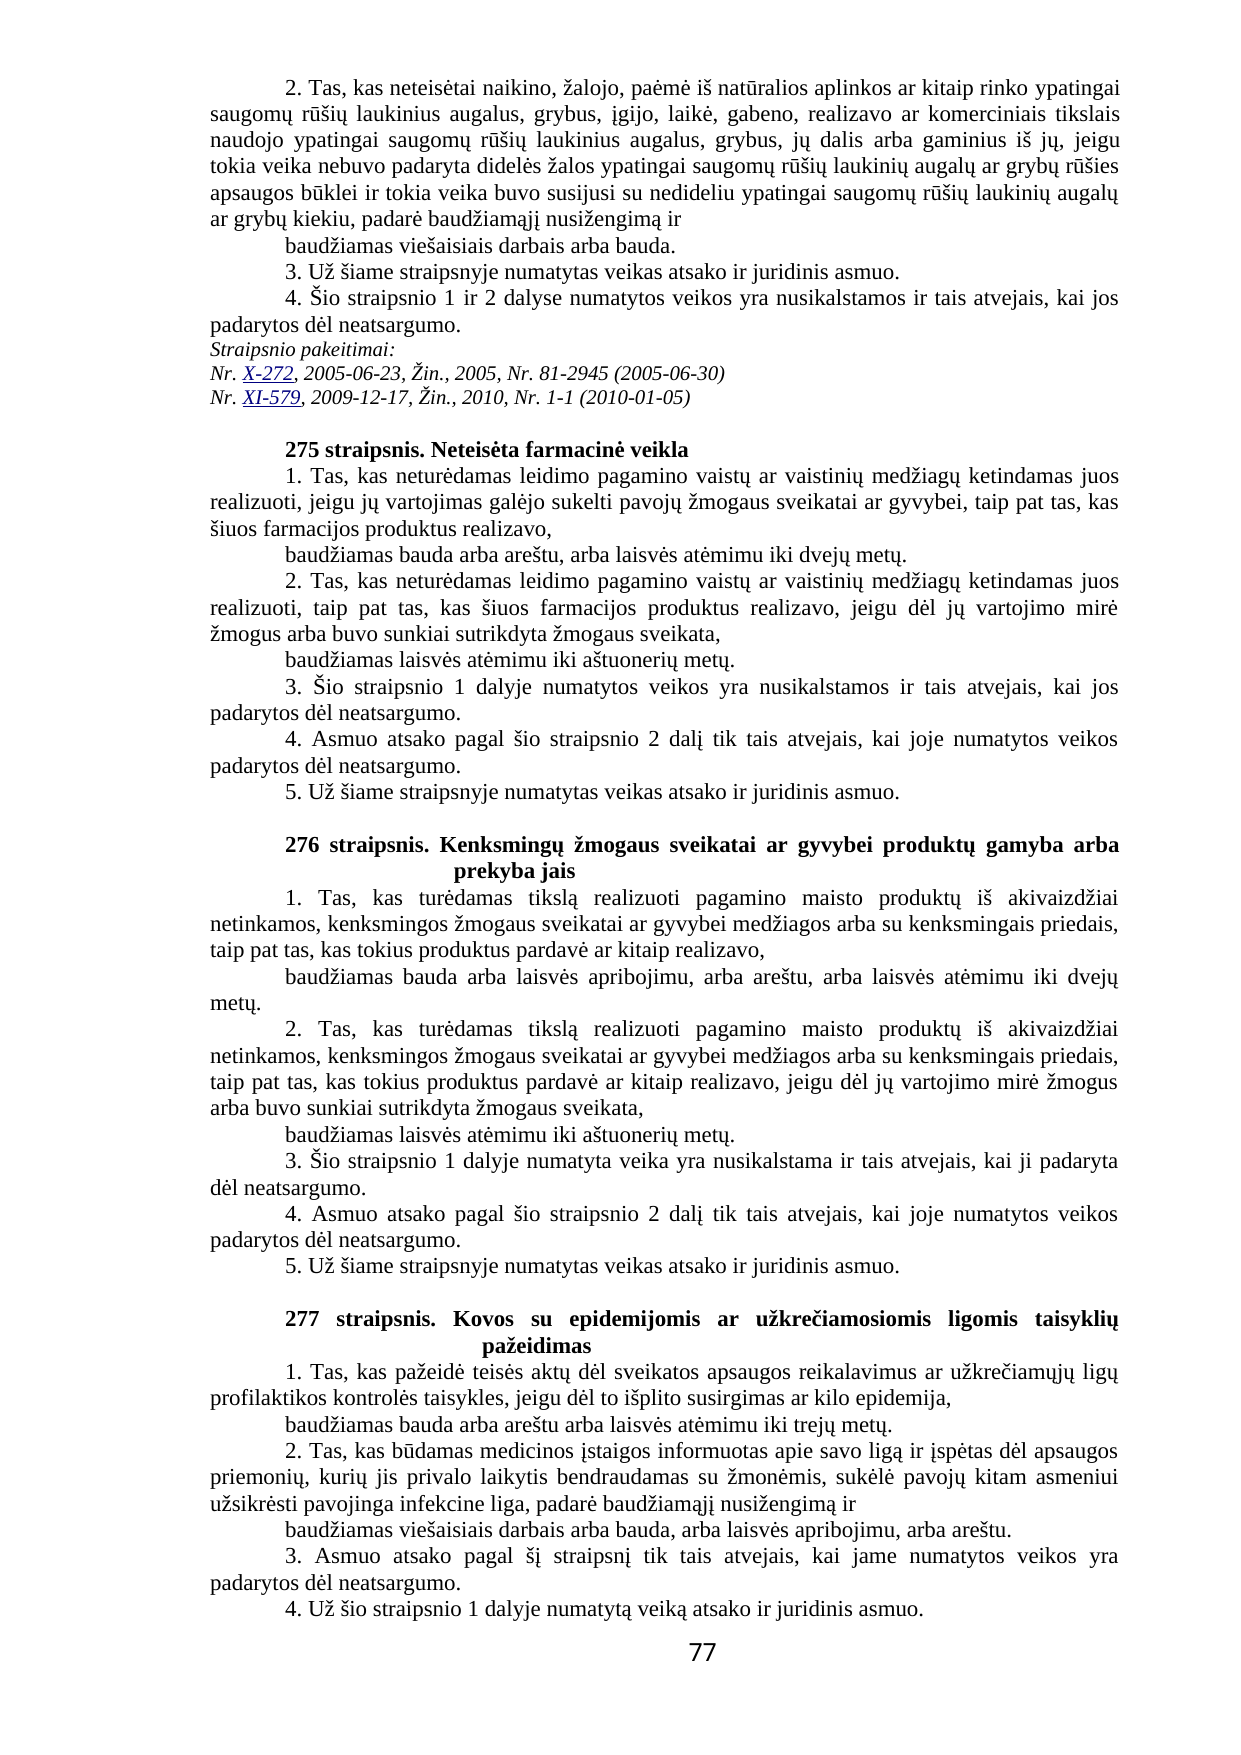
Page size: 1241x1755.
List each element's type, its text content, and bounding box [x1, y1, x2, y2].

text 4. Asmuo atsako pagal šio straipsnio 2 dalį tik tais atvejais, kai joje numatytos veikos padarytos dėl neatsargumo. [210, 726, 1120, 778]
text baudžiamas laisvės atėmimu iki aštuonerių metų. [210, 646, 1120, 673]
text 5. Už šiame straipsnyje numatytas veikas atsako ir juridinis asmuo. [210, 1253, 1120, 1279]
text 3. Šio straipsnio 1 dalyje numatytos veikos yra nusikalstamos ir tais atvejais, kai jos padarytos dėl neatsargumo. [210, 673, 1120, 726]
text 4. Už šio straipsnio 1 dalyje numatytą veiką atsako ir juridinis asmuo. [210, 1595, 1120, 1622]
text baudžiamas bauda arba areštu, arba laisvės atėmimu iki dvejų metų. [210, 541, 1120, 567]
text 2. Tas, kas būdamas medicinos įstaigos informuotas apie savo ligą ir įspėtas dėl apsaugos priemonių, kurių jis privalo laikytis bendraudamas su žmonėmis, sukėlė pavojų kitam asmeniui užsikrėsti pavojinga infekcine liga, padarė baudžiamąjį nusižengimą ir [210, 1437, 1120, 1516]
text 3. Už šiame straipsnyje numatytas veikas atsako ir juridinis asmuo. [210, 258, 1120, 284]
text 276 straipsnis. Kenksmingų žmogaus sveikatai ar gyvybei produktų gamyba arba prekyba jais [285, 831, 1120, 884]
text 1. Tas, kas turėdamas tikslą realizuoti pagamino maisto produktų iš akivaizdžiai netinkamos, kenksmingos žmogaus sveikatai ar gyvybei medžiagos arba su kenksmingais priedais, taip pat tas, kas tokius produktus pardavė ar kitaip realizavo, [210, 884, 1120, 963]
text Nr. XI-579, 2009-12-17, Žin., 2010, Nr. 1-1 (2010-01-05) [210, 385, 1120, 409]
text 1. Tas, kas pažeidė teisės aktų dėl sveikatos apsaugos reikalavimus ar užkrečiamųjų ligų profilaktikos kontrolės taisykles, jeigu dėl to išplito susirgimas ar kilo epidemija, [210, 1358, 1120, 1411]
text Nr. X-272, 2005-06-23, Žin., 2005, Nr. 81-2945 (2005-06-30) [210, 361, 1120, 385]
text 275 straipsnis. Neteisėta farmacinė veikla [210, 436, 1120, 462]
text Straipsnio pakeitimai: [210, 337, 1120, 361]
text baudžiamas laisvės atėmimu iki aštuonerių metų. [210, 1121, 1120, 1147]
text 4. Asmuo atsako pagal šio straipsnio 2 dalį tik tais atvejais, kai joje numatytos veikos padarytos dėl neatsargumo. [210, 1200, 1120, 1253]
text baudžiamas viešaisiais darbais arba bauda, arba laisvės apribojimu, arba areštu. [210, 1516, 1120, 1542]
text 2. Tas, kas turėdamas tikslą realizuoti pagamino maisto produktų iš akivaizdžiai netinkamos, kenksmingos žmogaus sveikatai ar gyvybei medžiagos arba su kenksmingais priedais, taip pat tas, kas tokius produktus pardavė ar kitaip realizavo, jeigu dėl jų vartojimo mirė žmogus arba buvo sunkiai sutrikdyta žmogaus sveikata, [210, 1015, 1120, 1121]
text baudžiamas bauda arba areštu arba laisvės atėmimu iki trejų metų. [210, 1411, 1120, 1437]
text baudžiamas viešaisiais darbais arba bauda. [210, 232, 1120, 258]
text 3. Asmuo atsako pagal šį straipsnį tik tais atvejais, kai jame numatytos veikos yra padarytos dėl neatsargumo. [210, 1542, 1120, 1595]
text 1. Tas, kas neturėdamas leidimo pagamino vaistų ar vaistinių medžiagų ketindamas juos realizuoti, jeigu jų vartojimas galėjo sukelti pavojų žmogaus sveikatai ar gyvybei, taip pat tas, kas šiuos farmacijos produktus realizavo, [210, 462, 1120, 541]
text 2. Tas, kas neturėdamas leidimo pagamino vaistų ar vaistinių medžiagų ketindamas juos realizuoti, taip pat tas, kas šiuos farmacijos produktus realizavo, jeigu dėl jų vartojimo mirė žmogus arba buvo sunkiai sutrikdyta žmogaus sveikata, [210, 567, 1120, 646]
text 4. Šio straipsnio 1 ir 2 dalyse numatytos veikos yra nusikalstamos ir tais atvejais, kai jos padarytos dėl neatsargumo. [210, 284, 1120, 337]
text 2. Tas, kas neteisėtai naikino, žalojo, paėmė iš natūralios aplinkos ar kitaip rinko ypatingai saugomų rūšių laukinius augalus, grybus, įgijo, laikė, gabeno, realizavo ar komerciniais tikslais naudojo ypatingai saugomų rūšių laukinius augalus, grybus, jų dalis arba gaminius iš jų, jeigu tokia veika nebuvo padaryta didelės žalos ypatingai saugomų rūšių laukinių augalų ar grybų rūšies apsaugos būklei ir tokia veika buvo susijusi su nedideliu ypatingai saugomų rūšių laukinių augalų ar grybų kiekiu, padarė baudžiamąjį nusižengimą ir [210, 73, 1120, 232]
text 3. Šio straipsnio 1 dalyje numatyta veika yra nusikalstama ir tais atvejais, kai ji padaryta dėl neatsargumo. [210, 1147, 1120, 1200]
text 277 straipsnis. Kovos su epidemijomis ar užkrečiamosiomis ligomis taisyklių pažeidimas [285, 1305, 1120, 1358]
text baudžiamas bauda arba laisvės apribojimu, arba areštu, arba laisvės atėmimu iki dvejų metų. [210, 963, 1120, 1015]
text 5. Už šiame straipsnyje numatytas veikas atsako ir juridinis asmuo. [210, 778, 1120, 804]
